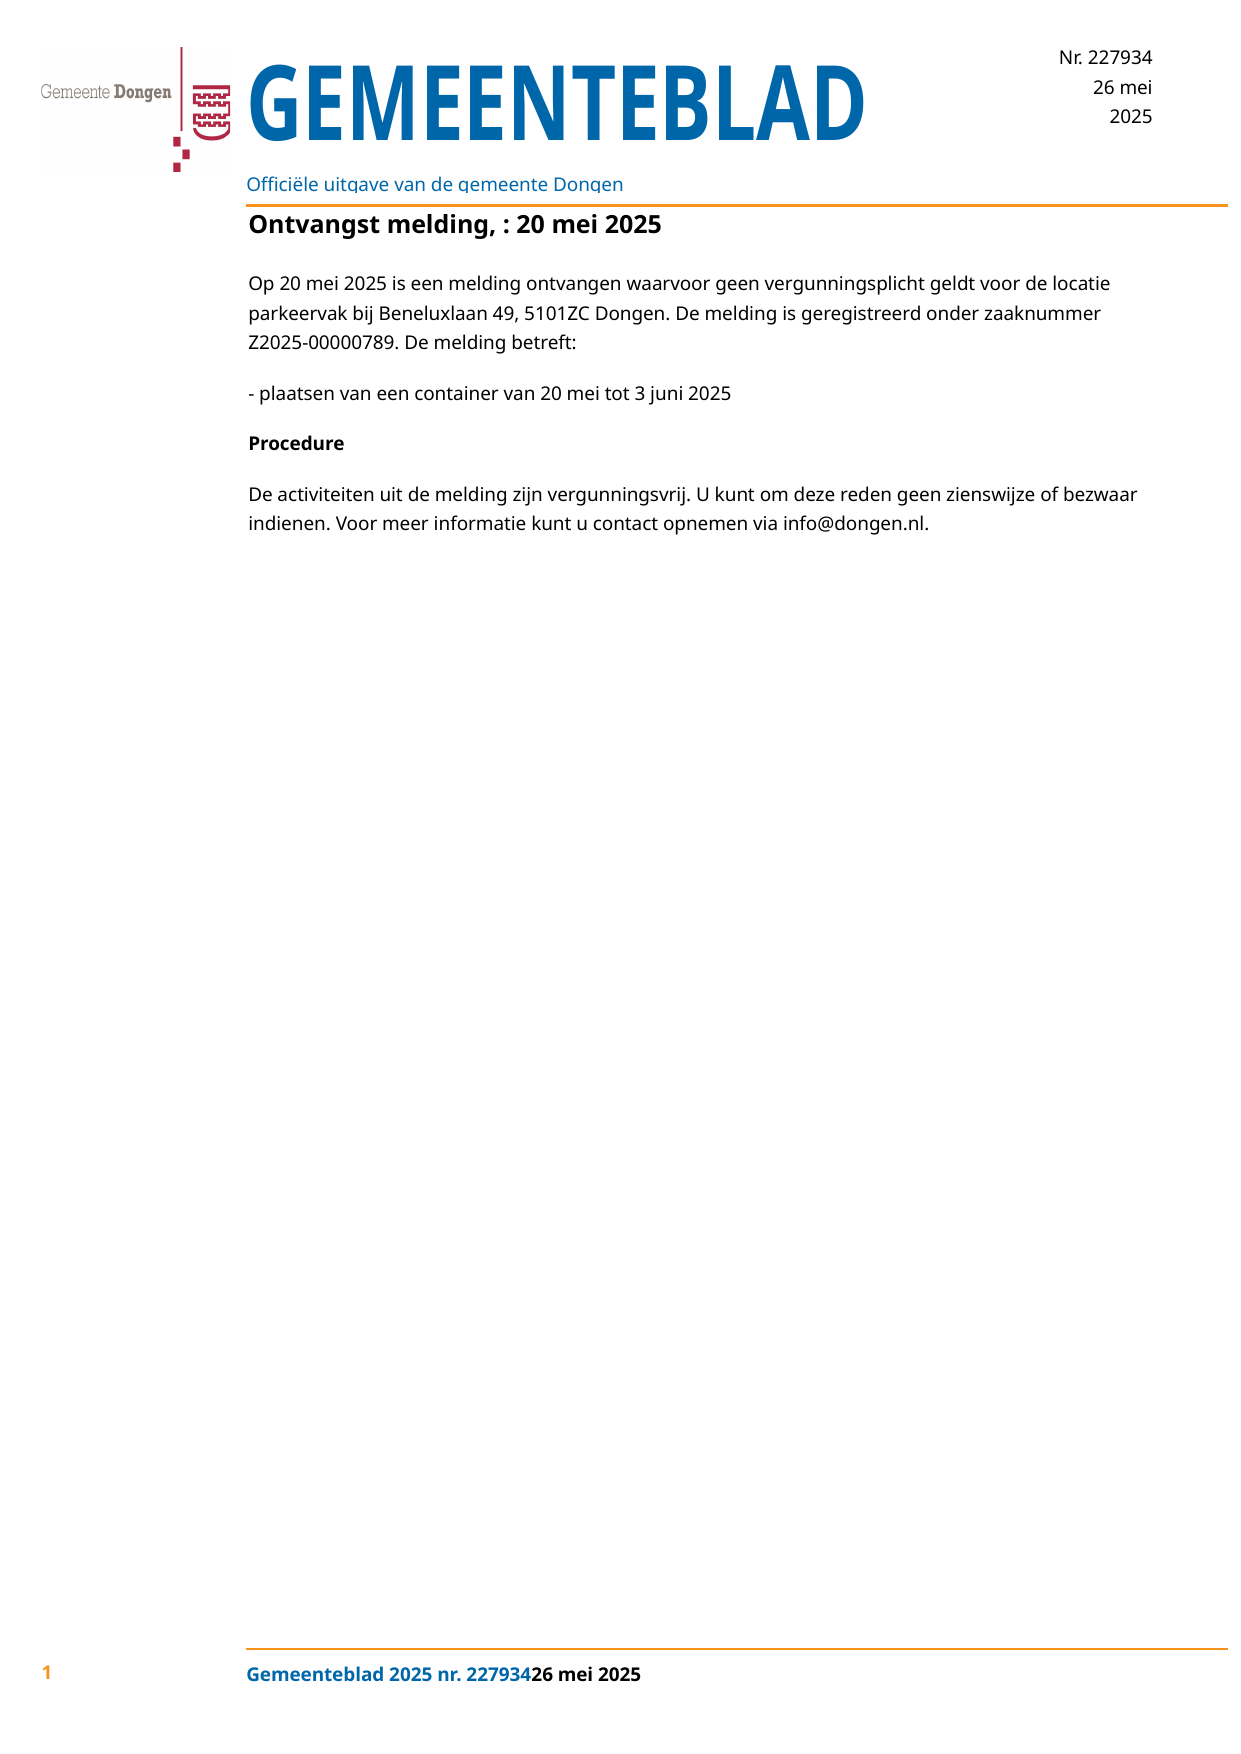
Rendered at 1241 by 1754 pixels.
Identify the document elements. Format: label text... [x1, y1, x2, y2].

picture [41, 47, 231, 172]
text Op 20 mei 2025 is een melding ontvangen waarvoor geen vergunningsplicht geldt voor de locatie parkeervak bij Beneluxlaan 49, 5101ZC Dongen. De melding is geregistreerd onder zaaknummer Z2025-00000789. De melding betreft: [248, 270, 1152, 355]
text Procedure [248, 430, 1152, 456]
text Ontvangst melding, : 20 mei 2025 [248, 207, 1152, 241]
text - plaatsen van een container van 20 mei tot 3 juni 2025 [248, 380, 1152, 406]
text De activiteiten uit de melding zijn vergunningsvrij. U kunt om deze reden geen zienswijze of bezwaar indienen. Voor meer informatie kunt u contact opnemen via info@dongen.nl. [248, 481, 1152, 536]
